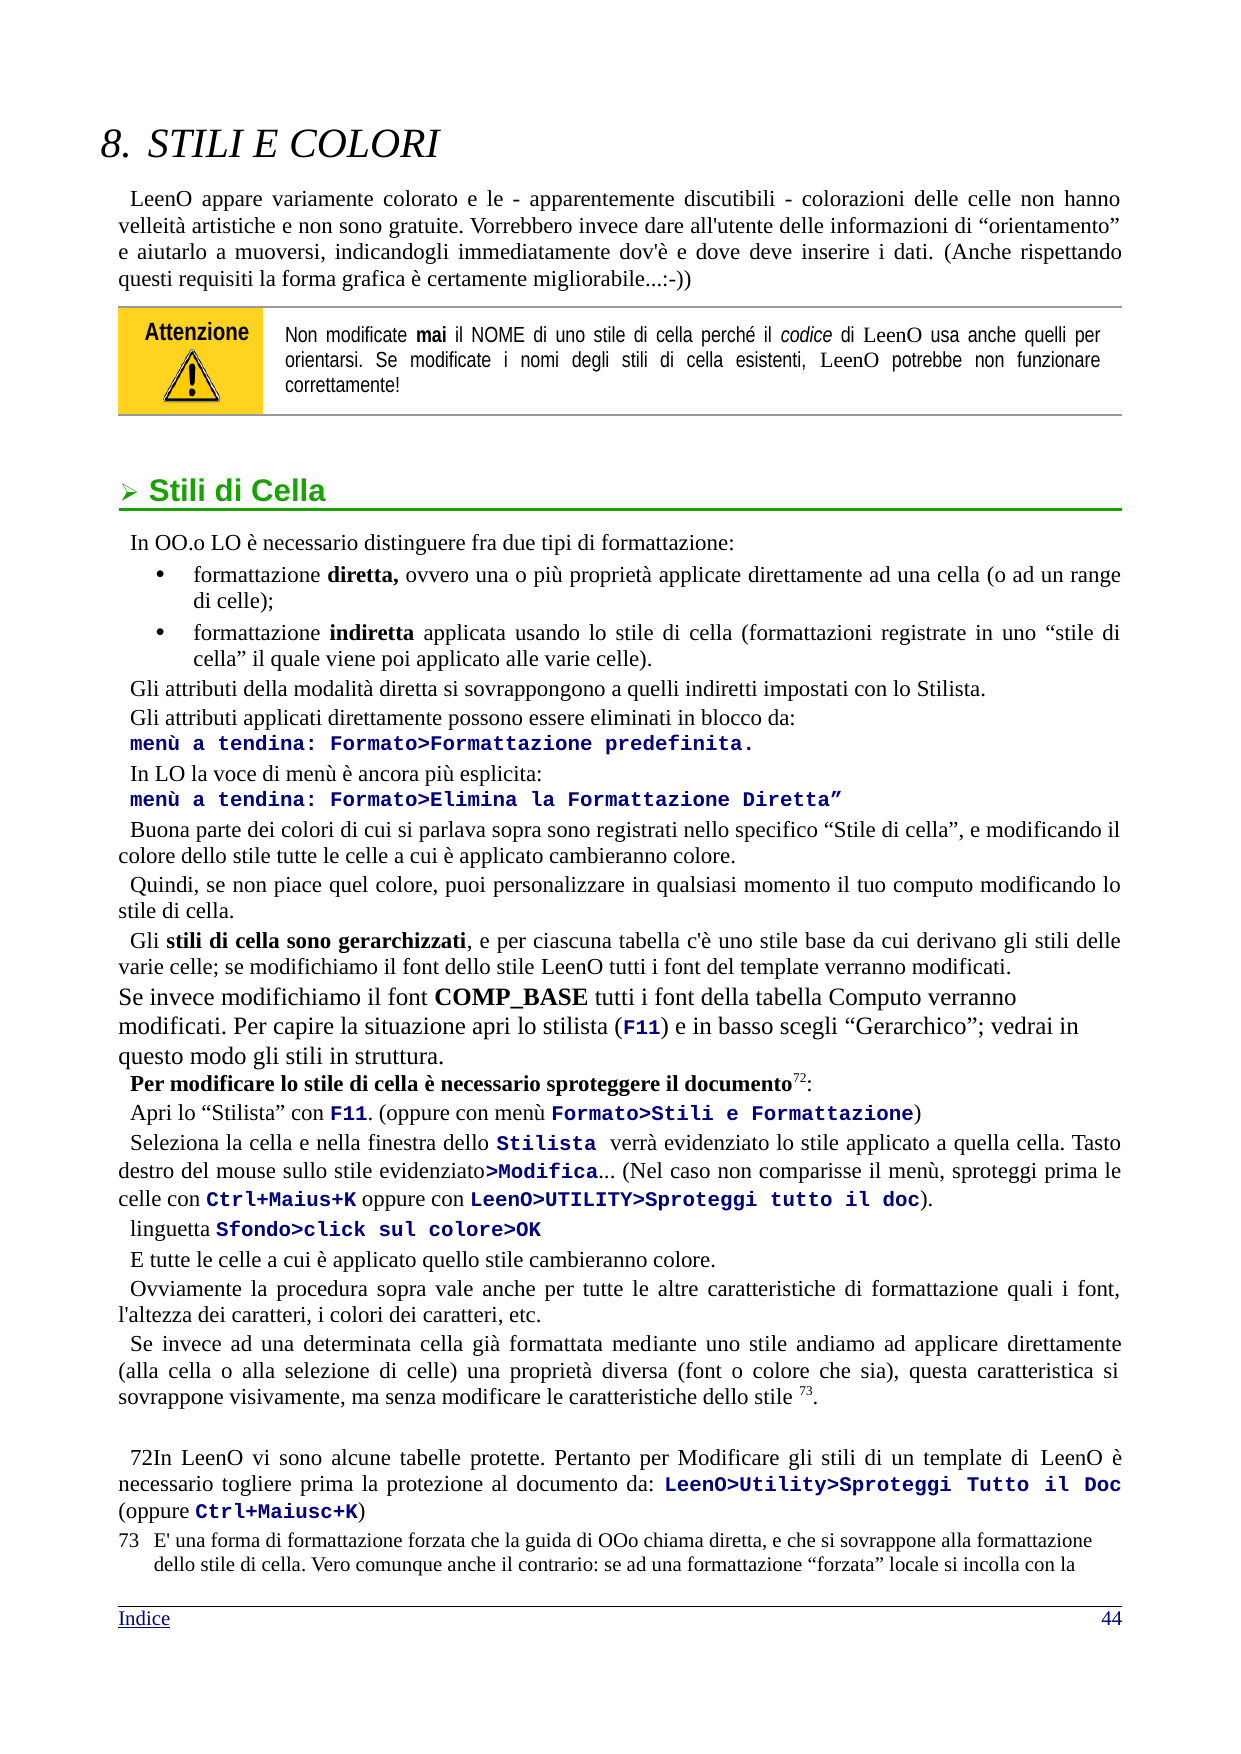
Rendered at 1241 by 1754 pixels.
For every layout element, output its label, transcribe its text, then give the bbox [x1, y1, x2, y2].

text Gli attributi della modalità diretta si sovrappongono a quelli indiretti impostati con lo Stilista. [118, 675, 1122, 701]
text Apri lo “Stilista” con F11. (oppure con menù Formato>Stili e Formattazione) [118, 1099, 1122, 1126]
text In LO la voce di menù è ancora più esplicita: [118, 760, 1122, 786]
text In OO.o LO è necessario distinguere fra due tipi di formattazione: [118, 529, 1122, 556]
text Seleziona la cella e nella finestra dello Stilista verrà evidenziato lo stile applicato a quella cella. Tasto destro del mouse sullo stile evidenziato>Modifica... (Nel caso non comparisse il menù, sproteggi prima le celle con Ctrl+Maius+K oppure con LeenO>UTILITY>Sproteggi tutto il doc). [118, 1129, 1122, 1212]
text menù a tendina: Formato>Formattazione predefinita. [118, 733, 1122, 757]
text E tutte le celle a cui è applicato quello stile cambieranno colore. [118, 1246, 1122, 1272]
table_header Attenzione [118, 308, 263, 414]
text Se invece ad una determinata cella già formattata mediante uno stile andiamo ad applicare direttamente (alla cella o alla selezione di celle) una proprietà diversa (font o colore che sia), questa caratteristica si sovrappone visivamente, ma senza modificare le caratteristiche dello stile . [118, 1331, 1122, 1409]
text LeenO appare variamente colorato e le - apparentemente discutibili - colorazioni delle celle non hanno velleità artistiche e non sono gratuite. Vorrebbero invece dare all'utente delle informazioni di “orientamento” e aiutarlo a muoversi, indicandogli immediatamente dov'è e dove deve inserire i dati. (Anche rispettando questi requisiti la forma grafica è certamente migliorabile...:-)) [118, 186, 1122, 291]
list formattazione indiretta applicata usando lo stile di cella (formattazioni registrate in uno “stile di cella” il quale viene poi applicato alle varie celle). [156, 617, 1122, 672]
text Gli stili di cella sono gerarchizzati, e per ciascuna tabella c'è uno stile base da cui derivano gli stili delle varie celle; se modifichiamo il font dello stile LeenO tutti i font del template verranno modificati. [118, 927, 1122, 979]
picture [159, 345, 224, 406]
text Quindi, se non piace quel colore, puoi personalizzare in qualsiasi momento il tuo computo modificando lo stile di cella. [118, 871, 1122, 924]
text Gli attributi applicati direttamente possono essere eliminati in blocco da: [118, 704, 1122, 730]
text Ovviamente la procedura sopra vale anche per tutte le altre caratteristiche di formattazione quali i font, l'altezza dei caratteri, i colori dei caratteri, etc. [118, 1275, 1122, 1328]
subtitle STILI E COLORI [100, 118, 1122, 166]
text Per modificare lo stile di cella è necessario sproteggere il documento: [118, 1069, 1122, 1096]
text E' una forma di formattazione forzata che la guida di OOo chiama diretta, e che si sovrappone alla formattazione dello stile di cella. Vero comunque anche il contrario: se ad una formattazione “forzata” locale si incolla con la [118, 1528, 1122, 1576]
text In LeenO vi sono alcune tabelle protette. Pertanto per Modificare gli stili di un template di LeenO è necessario togliere prima la protezione al documento da: LeenO>Utility>Sproteggi Tutto il Doc (oppure Ctrl+Maiusc+K) [118, 1444, 1122, 1525]
list formattazione diretta, ovvero una o più proprietà applicate direttamente ad una cella (o ad un range di celle); [156, 559, 1122, 614]
text menù a tendina: Formato>Elimina la Formattazione Diretta” [118, 789, 1122, 813]
text Buona parte dei colori di cui si parlava sopra sono registrati nello specifico “Stile di cella”, e modificando il colore dello stile tutte le celle a cui è applicato cambieranno colore. [118, 816, 1122, 868]
text linguetta Sfondo>click sul colore>OK [118, 1215, 1122, 1243]
table_header Non modificate mai il NOME di uno stile di cella perché il codice di LeenO usa anche quelli per orientarsi. Se modificate i nomi degli stili di cella esistenti, LeenO potrebbe non funzionare correttamente! [264, 308, 1122, 414]
text Se invece modifichiamo il font COMP_BASE tutti i font della tabella Computo verranno modificati. Per capire la situazione apri lo stilista (F11) e in basso scegli “Gerarchico”; vedrai in questo modo gli stili in struttura. [118, 982, 1122, 1069]
subtitle Stili di Cella [119, 472, 1122, 508]
